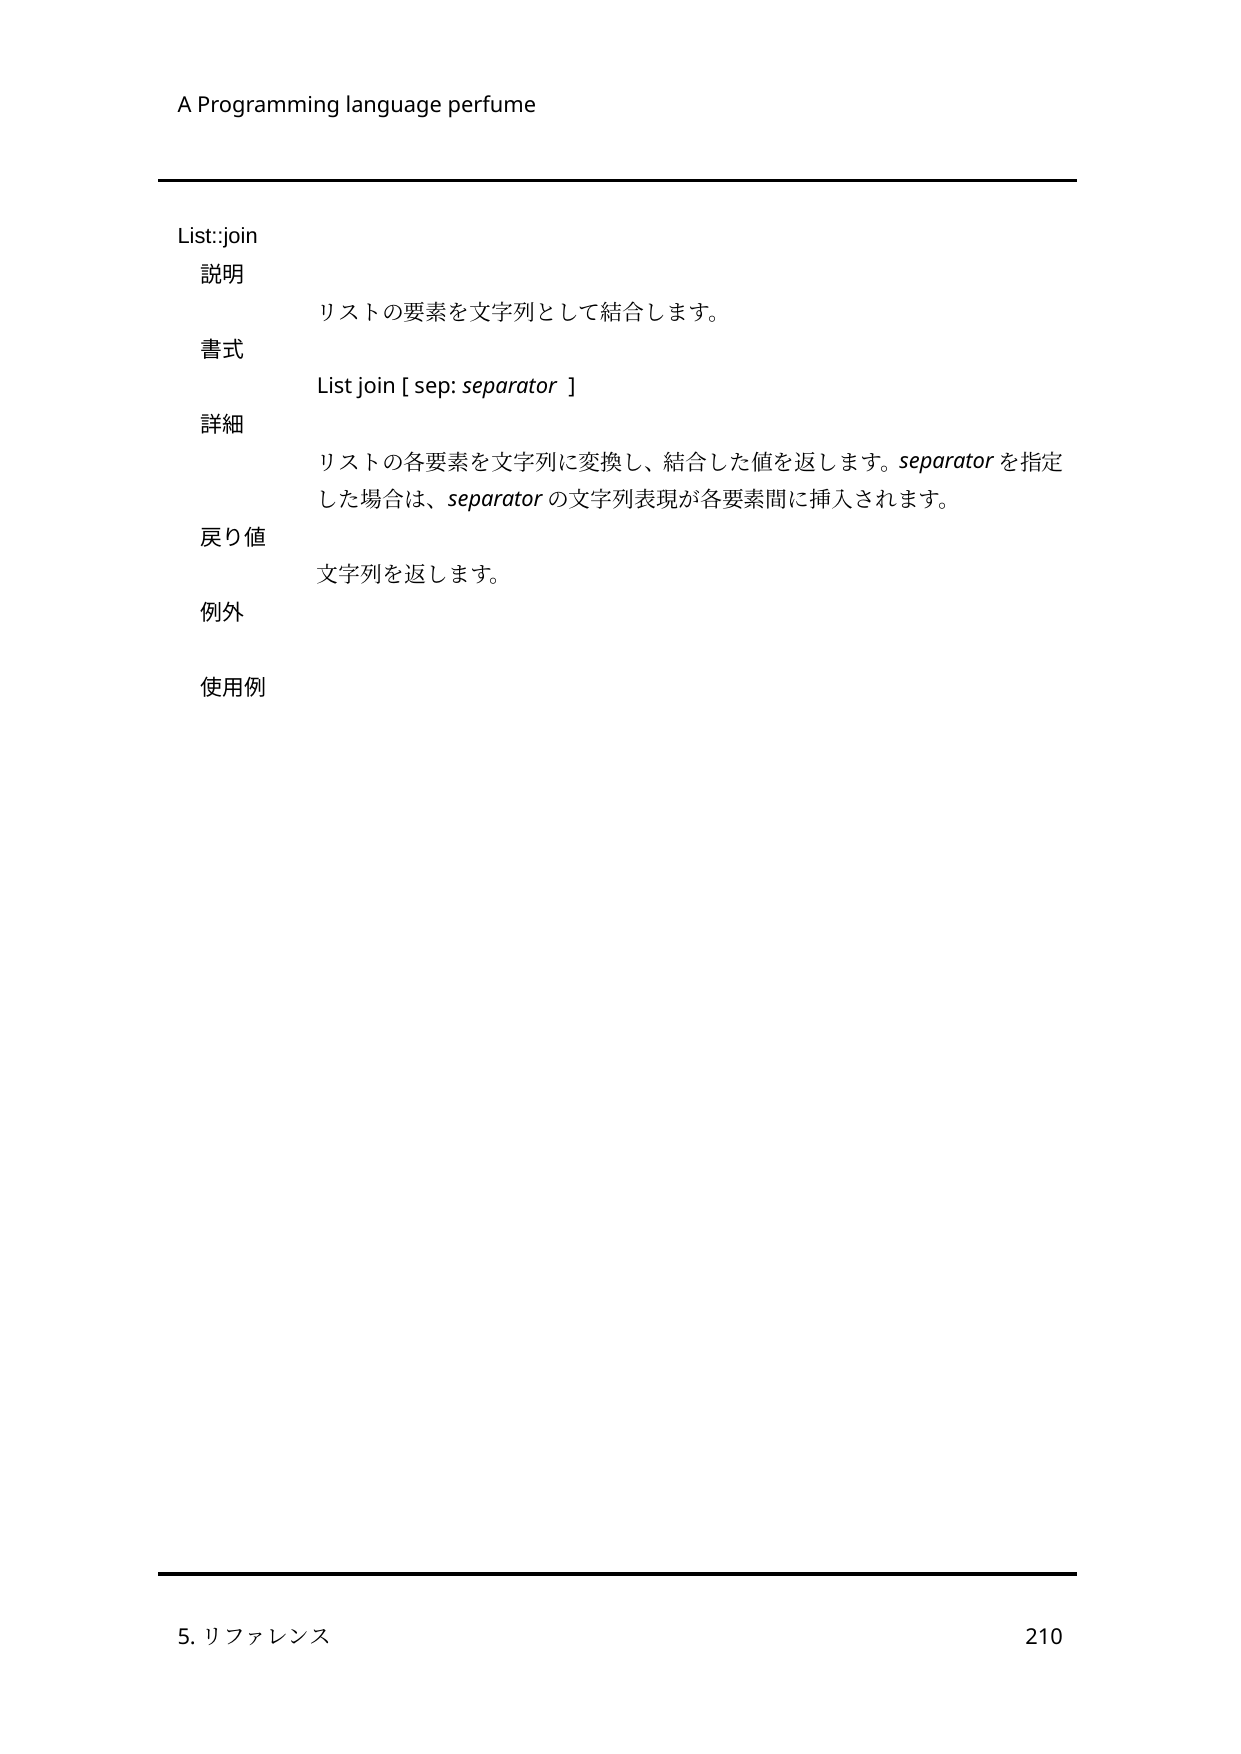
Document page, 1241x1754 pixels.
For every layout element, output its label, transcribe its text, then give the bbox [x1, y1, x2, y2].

table_header リストの要素を文字列として結合します。 [317, 254, 1063, 329]
table_cell [317, 592, 1063, 667]
table_header 説明 [200, 254, 317, 329]
table_cell 使用例 [200, 667, 317, 742]
table_cell [317, 667, 1063, 742]
table_cell List join [ sep: separator ] [317, 329, 1063, 404]
table_cell 詳細 [200, 404, 317, 517]
table_cell 書式 [200, 329, 317, 404]
subtitle List::join [177, 217, 1063, 254]
table_cell 文字列を返します。 [317, 517, 1063, 592]
table_cell 戻り値 [200, 517, 317, 592]
table_cell 例外 [200, 592, 317, 667]
table_cell リストの各要素を文字列に変換し、結合した値を返します。separatorを指定した場合は、separatorの文字列表現が各要素間に挿入されます。 [317, 404, 1063, 517]
